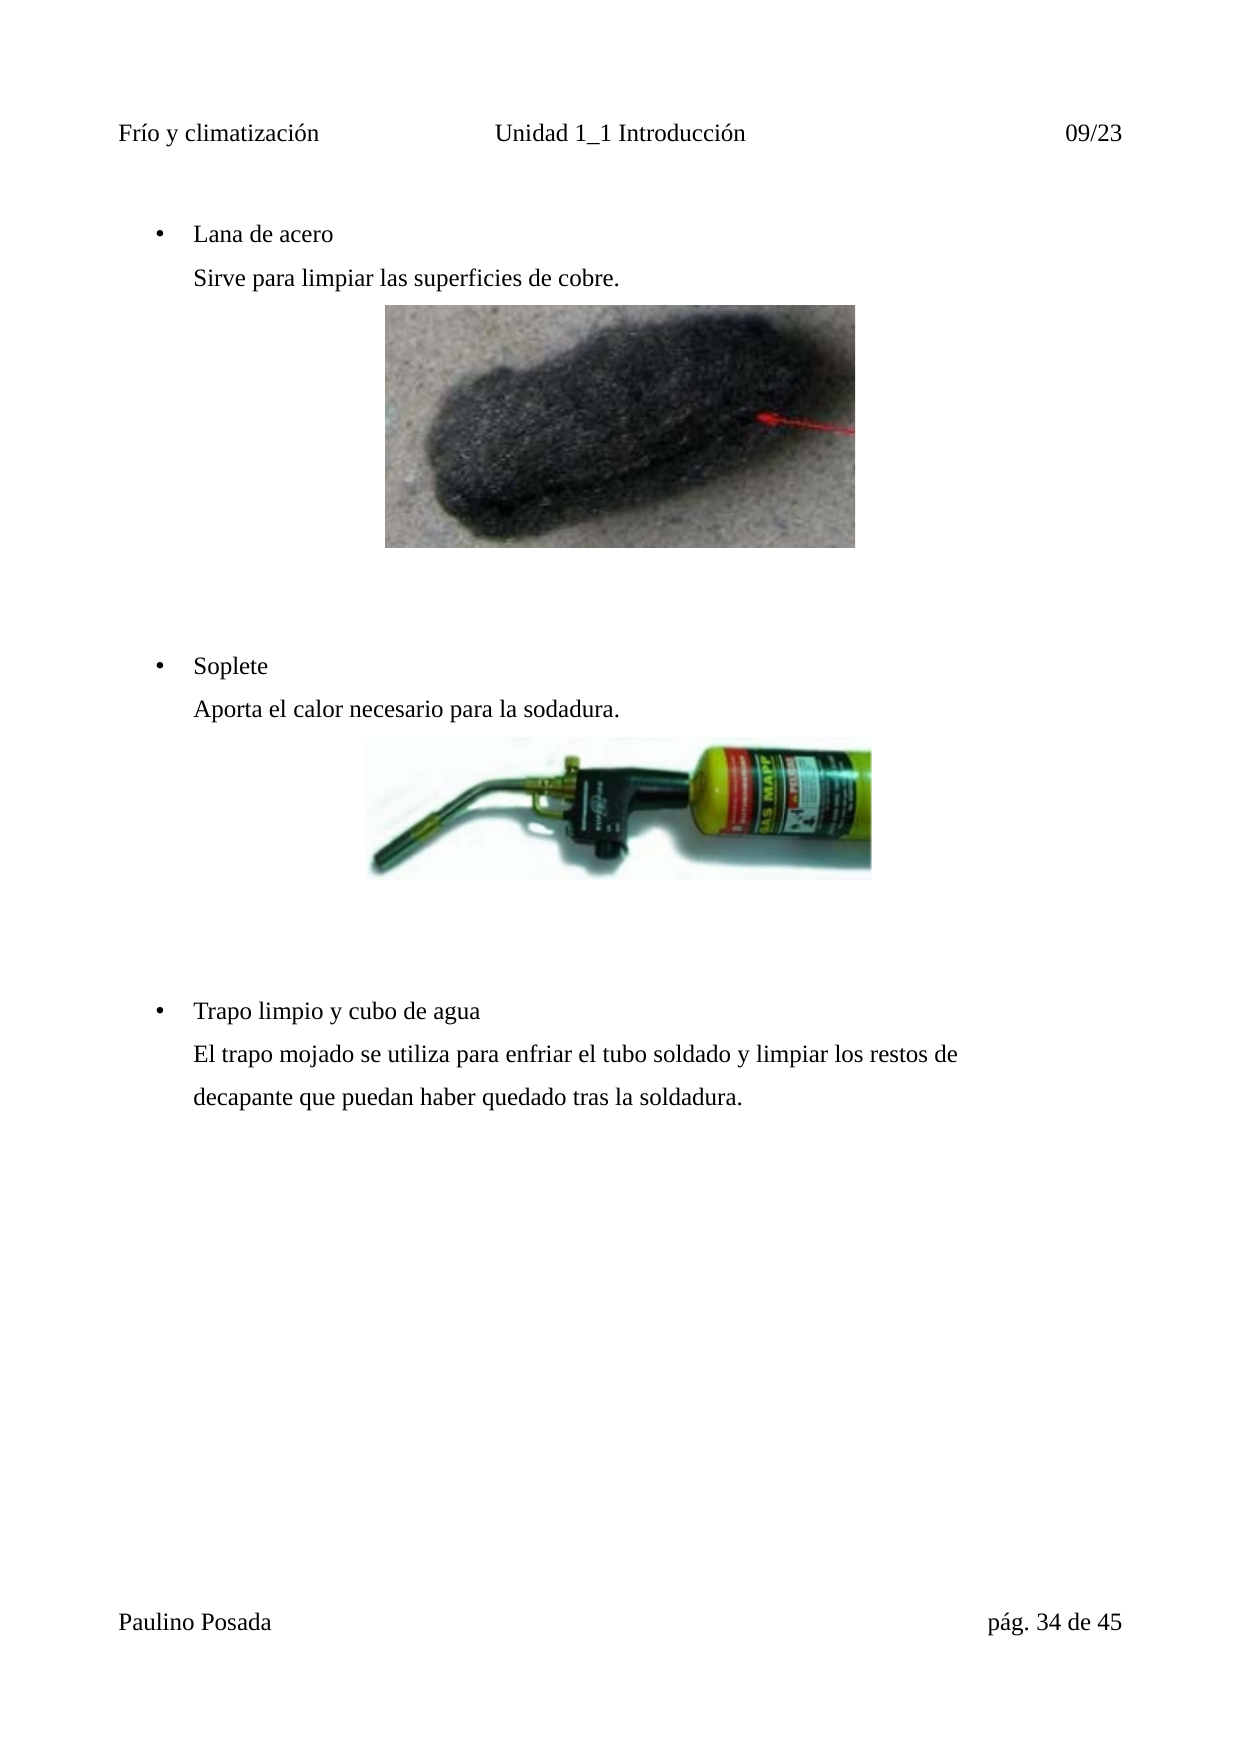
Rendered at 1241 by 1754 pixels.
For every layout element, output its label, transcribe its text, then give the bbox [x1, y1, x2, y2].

picture [365, 737, 875, 880]
list Soplete Aporta el calor necesario para la sodadura. [156, 651, 1122, 723]
list Lana de acero Sirve para limpiar las superficies de cobre. [156, 219, 1122, 291]
picture [385, 305, 856, 548]
list Trapo limpio y cubo de agua El trapo mojado se utiliza para enfriar el tubo soldado y limpiar los restos de decapante que puedan haber quedado tras la soldadura. [156, 996, 1122, 1111]
